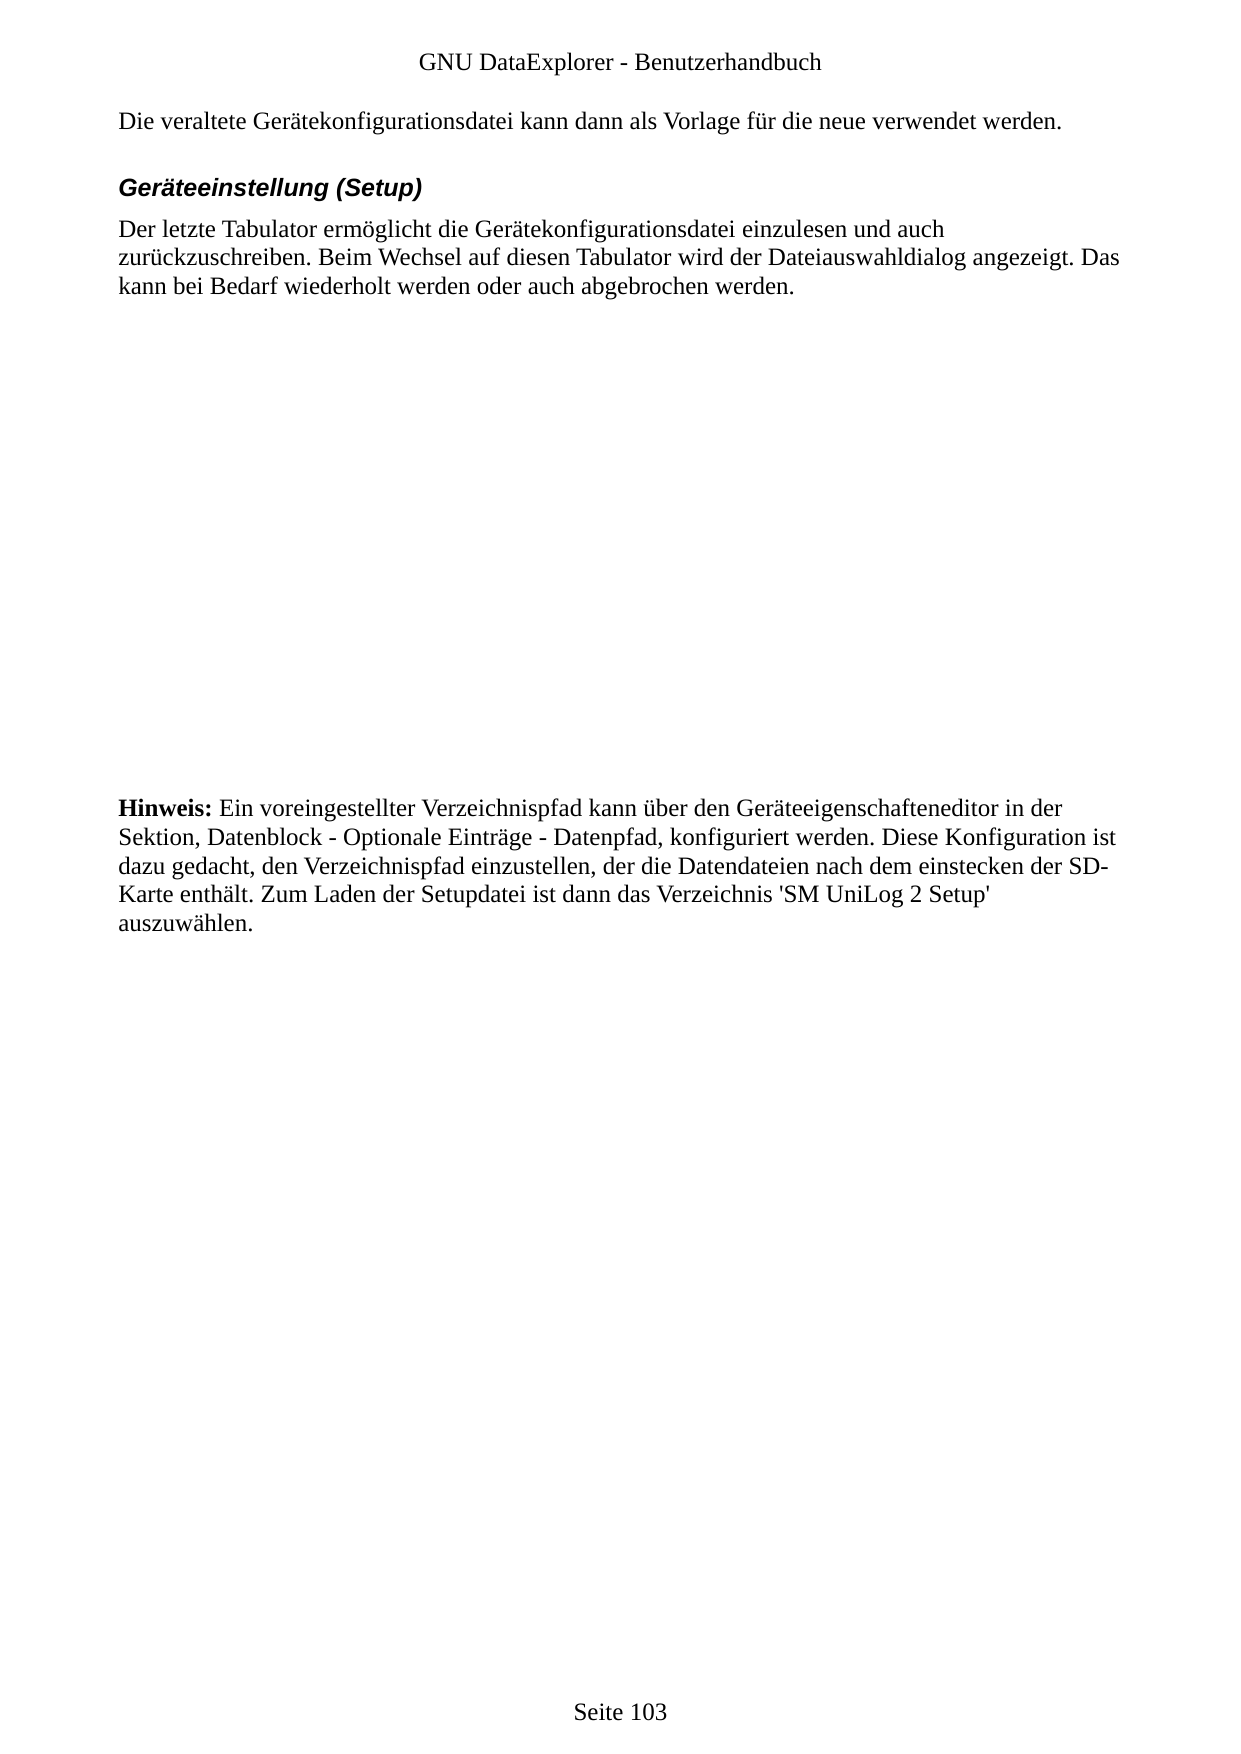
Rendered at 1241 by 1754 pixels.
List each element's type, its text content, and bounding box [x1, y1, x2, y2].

text Die veraltete Gerätekonfigurationsdatei kann dann als Vorlage für die neue verwendet werden. [118, 106, 1122, 135]
text Der letzte Tabulator ermöglicht die Gerätekonfigurationsdatei einzulesen und auch zurückzuschreiben. Beim Wechsel auf diesen Tabulator wird der Dateiauswahldialog angezeigt. Das kann bei Bedarf wiederholt werden oder auch abgebrochen werden. [118, 214, 1122, 300]
subtitle Geräteeinstellung (Setup) [118, 172, 1122, 201]
text Hinweis: Ein voreingestellter Verzeichnispfad kann über den Geräteeigenschafteneditor in der Sektion, Datenblock - Optionale Einträge - Datenpfad, konfiguriert werden. Diese Konfiguration ist dazu gedacht, den Verzeichnispfad einzustellen, der die Datendateien nach dem einstecken der SD-Karte enthält. Zum Laden der Setupdatei ist dann das Verzeichnis 'SM UniLog 2 Setup' auszuwählen. [118, 793, 1122, 937]
